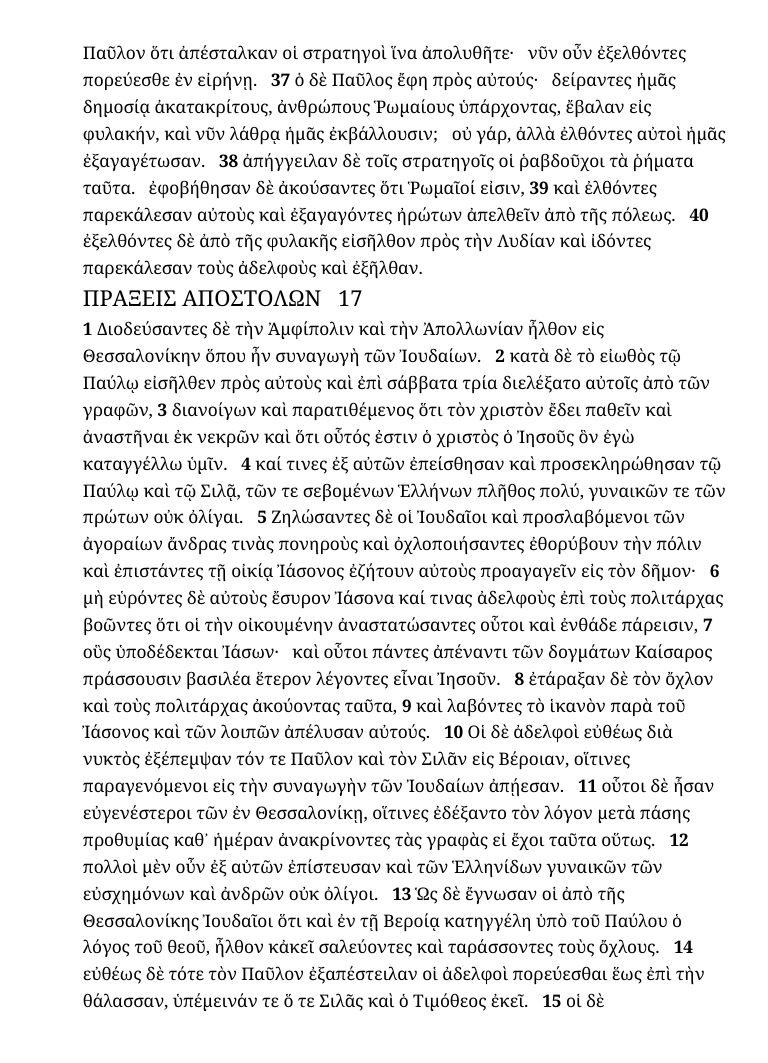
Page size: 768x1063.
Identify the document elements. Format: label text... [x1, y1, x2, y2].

text Παῦλον ὅτι ἀπέσταλκαν οἱ στρατηγοὶ ἵνα ἀπολυθῆτε· νῦν οὖν ἐξελθόντες πορεύεσθε ἐν εἰρήνῃ. 37 ὁ δὲ Παῦλος ἔφη πρὸς αὐτούς· δείραντες ἡμᾶς δημοσίᾳ ἀκατακρίτους, ἀνθρώπους Ῥωμαίους ὑπάρχοντας, ἔβαλαν εἰς φυλακήν, καὶ νῦν λάθρᾳ ἡμᾶς ἐκβάλλουσιν; οὐ γάρ, ἀλλὰ ἐλθόντες αὐτοὶ ἡμᾶς ἐξαγαγέτωσαν. 38 ἀπήγγειλαν δὲ τοῖς στρατηγοῖς οἱ ῥαβδοῦχοι τὰ ῥήματα ταῦτα. ἐφοβήθησαν δὲ ἀκούσαντες ὅτι Ῥωμαῖοί εἰσιν, 39 καὶ ἐλθόντες παρεκάλεσαν αὐτοὺς καὶ ἐξαγαγόντες ἠρώτων ἀπελθεῖν ἀπὸ τῆς πόλεως. 40 ἐξελθόντες δὲ ἀπὸ τῆς φυλακῆς εἰσῆλθον πρὸς τὴν Λυδίαν καὶ ἰδόντες παρεκάλεσαν τοὺς ἀδελφοὺς καὶ ἐξῆλθαν. [83, 41, 726, 280]
text ΠΡΑΞΕΙΣ ΑΠΟΣΤΟΛΩΝ 17 [83, 283, 726, 313]
text 1 Διοδεύσαντες δὲ τὴν Ἀμφίπολιν καὶ τὴν Ἀπολλωνίαν ἦλθον εἰς Θεσσαλονίκην ὅπου ἦν συναγωγὴ τῶν Ἰουδαίων. 2 κατὰ δὲ τὸ εἰωθὸς τῷ Παύλῳ εἰσῆλθεν πρὸς αὐτοὺς καὶ ἐπὶ σάββατα τρία διελέξατο αὐτοῖς ἀπὸ τῶν γραφῶν, 3 διανοίγων καὶ παρατιθέμενος ὅτι τὸν χριστὸν ἔδει παθεῖν καὶ ἀναστῆναι ἐκ νεκρῶν καὶ ὅτι οὗτός ἐστιν ὁ χριστὸς ὁ Ἰησοῦς ὃν ἐγὼ καταγγέλλω ὑμῖν. 4 καί τινες ἐξ αὐτῶν ἐπείσθησαν καὶ προσεκληρώθησαν τῷ Παύλῳ καὶ τῷ Σιλᾷ, τῶν τε σεβομένων Ἑλλήνων πλῆθος πολύ, γυναικῶν τε τῶν πρώτων οὐκ ὀλίγαι. 5 Ζηλώσαντες δὲ οἱ Ἰουδαῖοι καὶ προσλαβόμενοι τῶν ἀγοραίων ἄνδρας τινὰς πονηροὺς καὶ ὀχλοποιήσαντες ἐθορύβουν τὴν πόλιν καὶ ἐπιστάντες τῇ οἰκίᾳ Ἰάσονος ἐζήτουν αὐτοὺς προαγαγεῖν εἰς τὸν δῆμον· 6 μὴ εὑρόντες δὲ αὐτοὺς ἔσυρον Ἰάσονα καί τινας ἀδελφοὺς ἐπὶ τοὺς πολιτάρχας βοῶντες ὅτι οἱ τὴν οἰκουμένην ἀναστατώσαντες οὗτοι καὶ ἐνθάδε πάρεισιν, 7 οὓς ὑποδέδεκται Ἰάσων· καὶ οὗτοι πάντες ἀπέναντι τῶν δογμάτων Καίσαρος πράσσουσιν βασιλέα ἕτερον λέγοντες εἶναι Ἰησοῦν. 8 ἐτάραξαν δὲ τὸν ὄχλον καὶ τοὺς πολιτάρχας ἀκούοντας ταῦτα, 9 καὶ λαβόντες τὸ ἱκανὸν παρὰ τοῦ Ἰάσονος καὶ τῶν λοιπῶν ἀπέλυσαν αὐτούς. 10 Οἱ δὲ ἀδελφοὶ εὐθέως διὰ νυκτὸς ἐξέπεμψαν τόν τε Παῦλον καὶ τὸν Σιλᾶν εἰς Βέροιαν, οἵτινες παραγενόμενοι εἰς τὴν συναγωγὴν τῶν Ἰουδαίων ἀπῄεσαν. 11 οὗτοι δὲ ἦσαν εὐγενέστεροι τῶν ἐν Θεσσαλονίκῃ, οἵτινες ἐδέξαντο τὸν λόγον μετὰ πάσης προθυμίας καθ᾽ ἡμέραν ἀνακρίνοντες τὰς γραφὰς εἰ ἔχοι ταῦτα οὕτως. 12 πολλοὶ μὲν οὖν ἐξ αὐτῶν ἐπίστευσαν καὶ τῶν Ἑλληνίδων γυναικῶν τῶν εὐσχημόνων καὶ ἀνδρῶν οὐκ ὀλίγοι. 13 Ὡς δὲ ἔγνωσαν οἱ ἀπὸ τῆς Θεσσαλονίκης Ἰουδαῖοι ὅτι καὶ ἐν τῇ Βεροίᾳ κατηγγέλη ὑπὸ τοῦ Παύλου ὁ λόγος τοῦ θεοῦ, ἦλθον κἀκεῖ σαλεύοντες καὶ ταράσσοντες τοὺς ὄχλους. 14 εὐθέως δὲ τότε τὸν Παῦλον ἐξαπέστειλαν οἱ ἀδελφοὶ πορεύεσθαι ἕως ἐπὶ τὴν θάλασσαν, ὑπέμεινάν τε ὅ τε Σιλᾶς καὶ ὁ Τιμόθεος ἐκεῖ. 15 οἱ δὲ [83, 317, 726, 1013]
